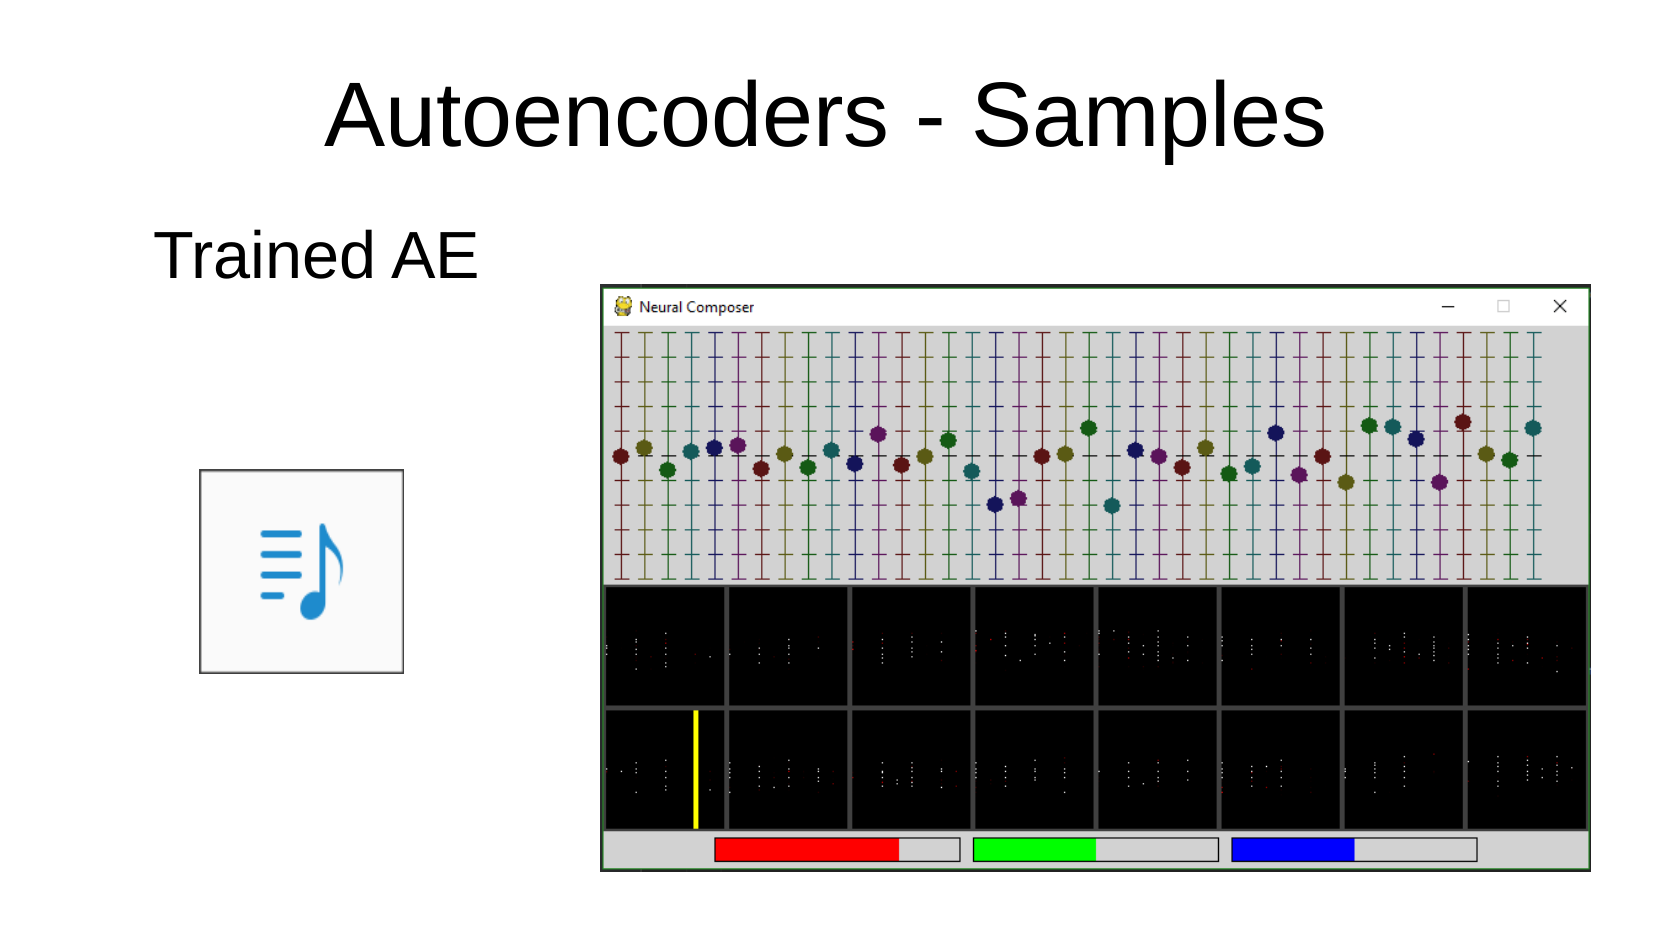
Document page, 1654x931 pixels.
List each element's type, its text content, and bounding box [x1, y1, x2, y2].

picture [600, 284, 1591, 872]
text_box [198, 468, 406, 676]
title Autoencoders - Samples [82, 37, 1571, 193]
list Trained AE [82, 217, 1571, 758]
